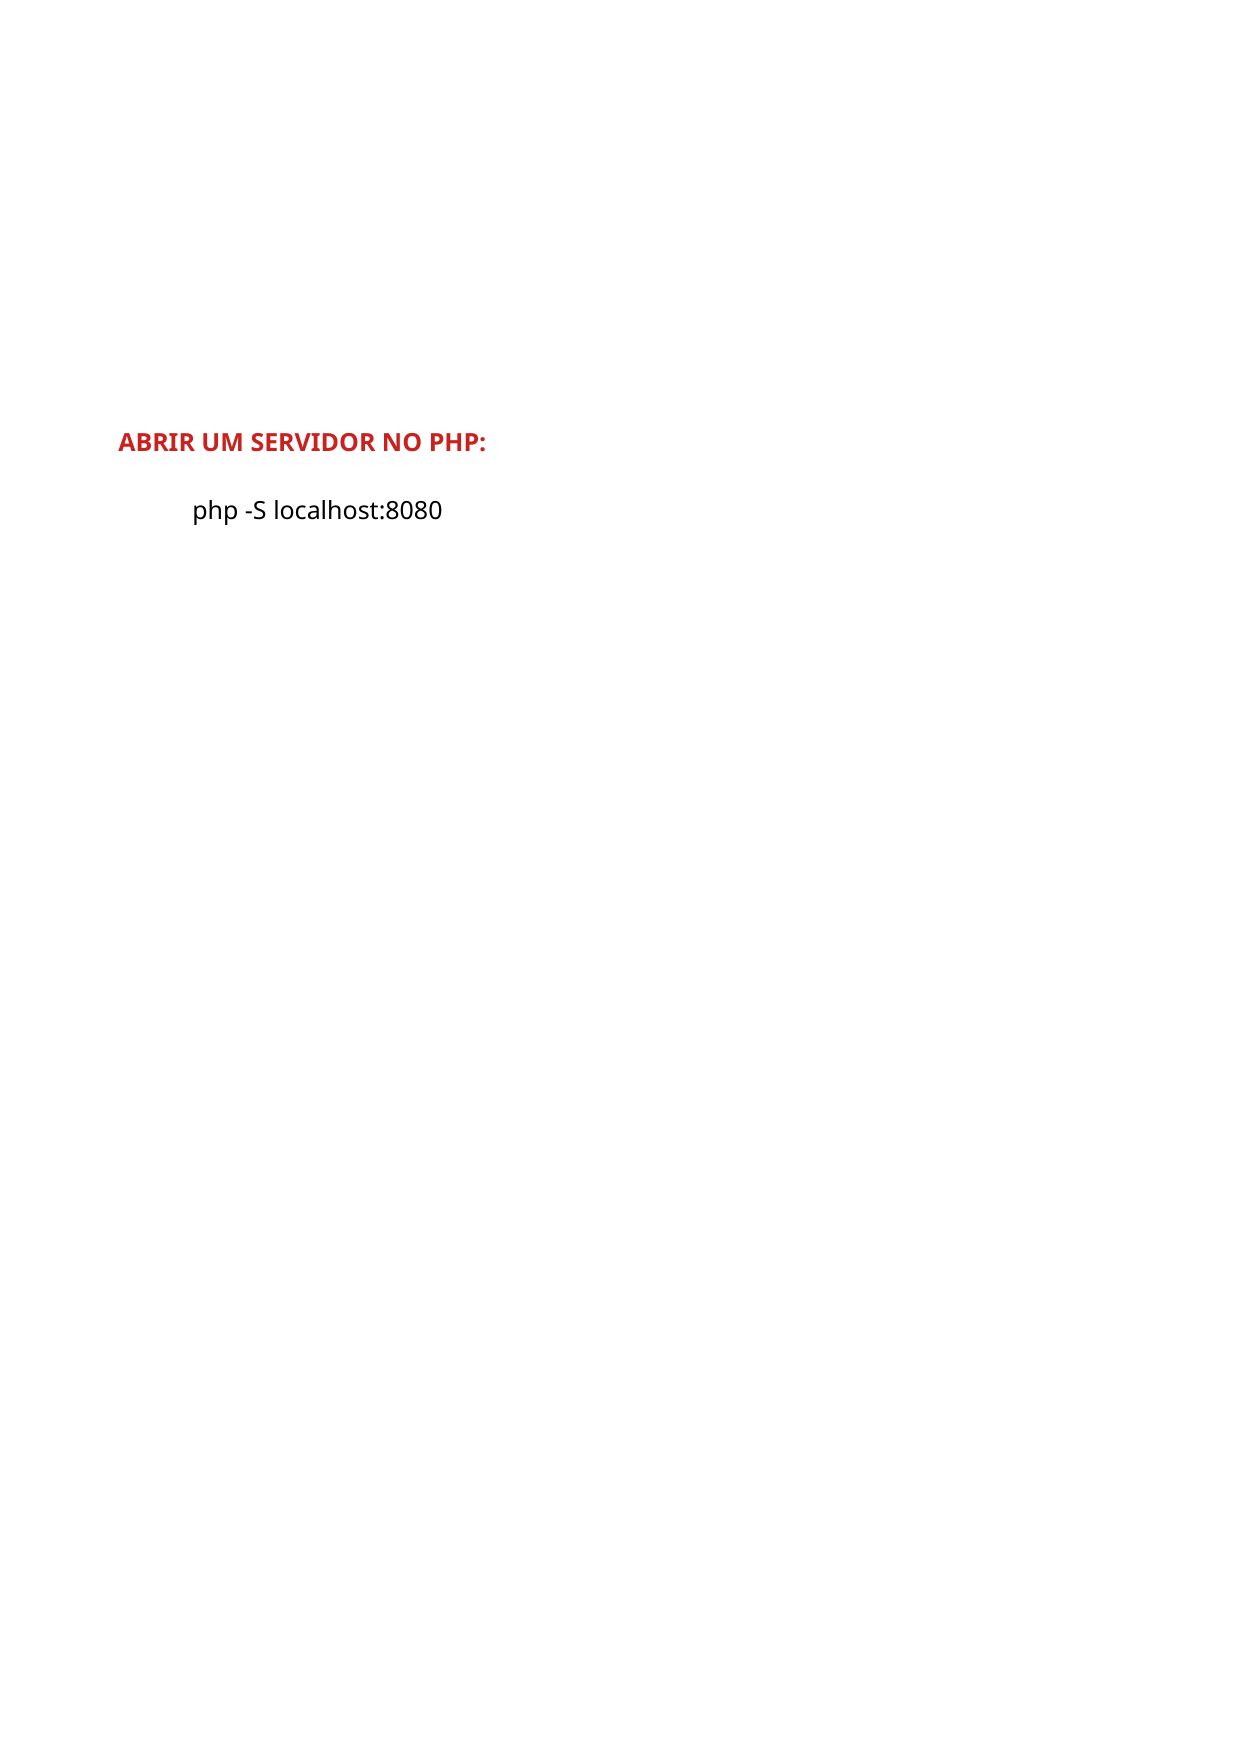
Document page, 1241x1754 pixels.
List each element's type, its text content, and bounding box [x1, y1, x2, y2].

text php -S localhost:8080 [118, 493, 1122, 527]
text ABRIR UM SERVIDOR NO PHP: [118, 425, 1122, 459]
